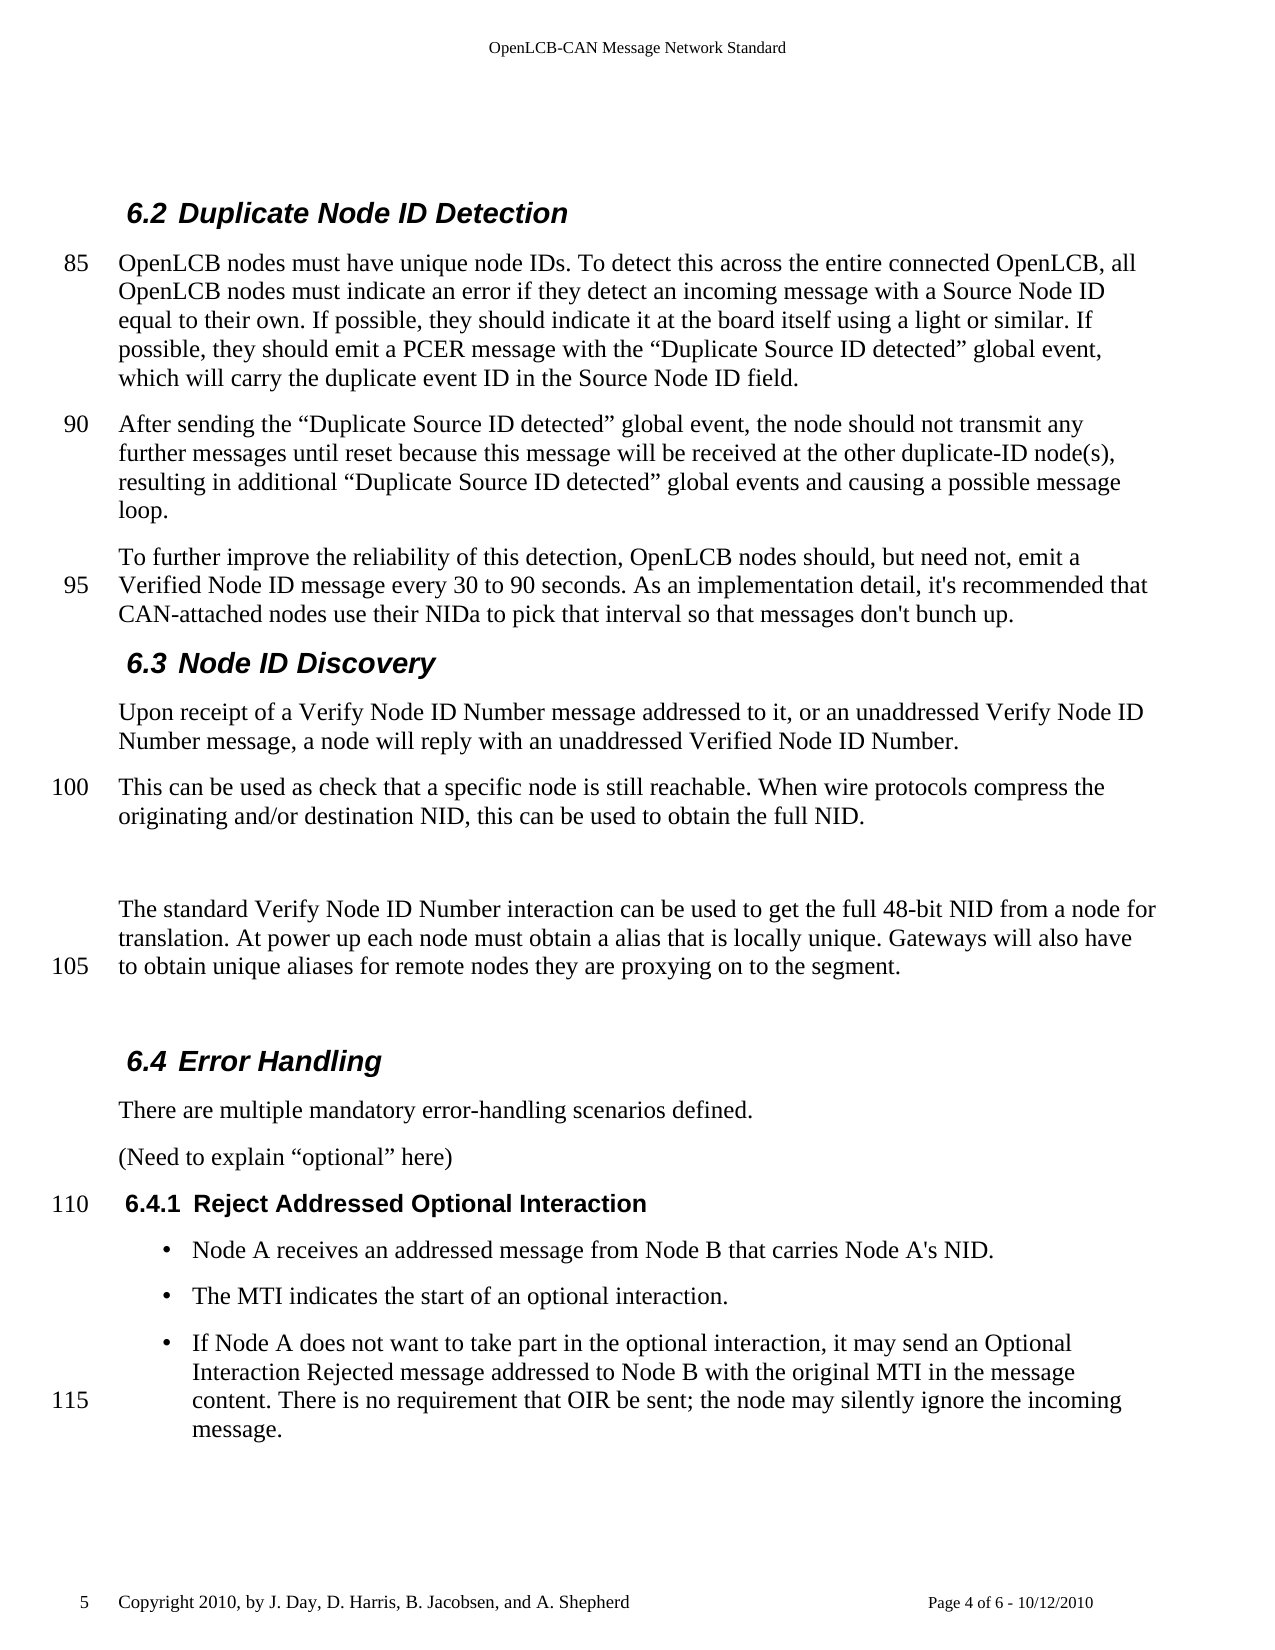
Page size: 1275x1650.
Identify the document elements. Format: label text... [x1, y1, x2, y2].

text The standard Verify Node ID Number interaction can be used to get the full 48-bit NID from a node for translation. At power up each node must obtain a alias that is locally unique. Gateways will also have to obtain unique aliases for remote nodes they are proxying on to the segment. [118, 894, 1157, 980]
subtitle Duplicate Node ID Detection [118, 196, 1157, 230]
subtitle Error Handling [118, 1044, 1157, 1078]
subtitle Node ID Discovery [118, 646, 1157, 679]
text After sending the “Duplicate Source ID detected” global event, the node should not transmit any further messages until reset because this message will be received at the other duplicate-ID node(s), resulting in additional “Duplicate Source ID detected” global events and causing a possible message loop. [118, 409, 1157, 524]
subtitle Reject Addressed Optional Interaction [118, 1188, 1157, 1217]
text There are multiple mandatory error-handling scenarios defined. [118, 1096, 1157, 1124]
text To further improve the reliability of this detection, OpenLCB nodes should, but need not, emit a Verified Node ID message every 30 to 90 seconds. As an implementation detail, it's recommended that CAN-attached nodes use their NIDa to pick that interval so that messages don't bunch up. [118, 542, 1157, 628]
text OpenLCB nodes must have unique node IDs. To detect this across the entire connected OpenLCB, all OpenLCB nodes must indicate an error if they detect an incoming message with a Source Node ID equal to their own. If possible, they should indicate it at the board itself using a light or similar. If possible, they should emit a PCER message with the “Duplicate Source ID detected” global event, which will carry the duplicate event ID in the Source Node ID field. [118, 248, 1157, 391]
list Node A receives an addressed message from Node B that carries Node A's NID. [162, 1235, 1157, 1264]
text Upon receipt of a Verify Node ID Number message addressed to it, or an unaddressed Verify Node ID Number message, a node will reply with an unaddressed Verified Node ID Number. [118, 697, 1157, 754]
text (Need to explain “optional” here) [118, 1142, 1157, 1171]
list If Node A does not want to take part in the optional interaction, it may send an Optional Interaction Rejected message addressed to Node B with the original MTI in the message content. There is no requirement that OIR be sent; the node may silently ignore the incoming message. [162, 1328, 1157, 1443]
list The MTI indicates the start of an optional interaction. [162, 1281, 1157, 1310]
text This can be used as check that a specific node is still reachable. When wire protocols compress the originating and/or destination NID, this can be used to obtain the full NID. [118, 772, 1157, 830]
